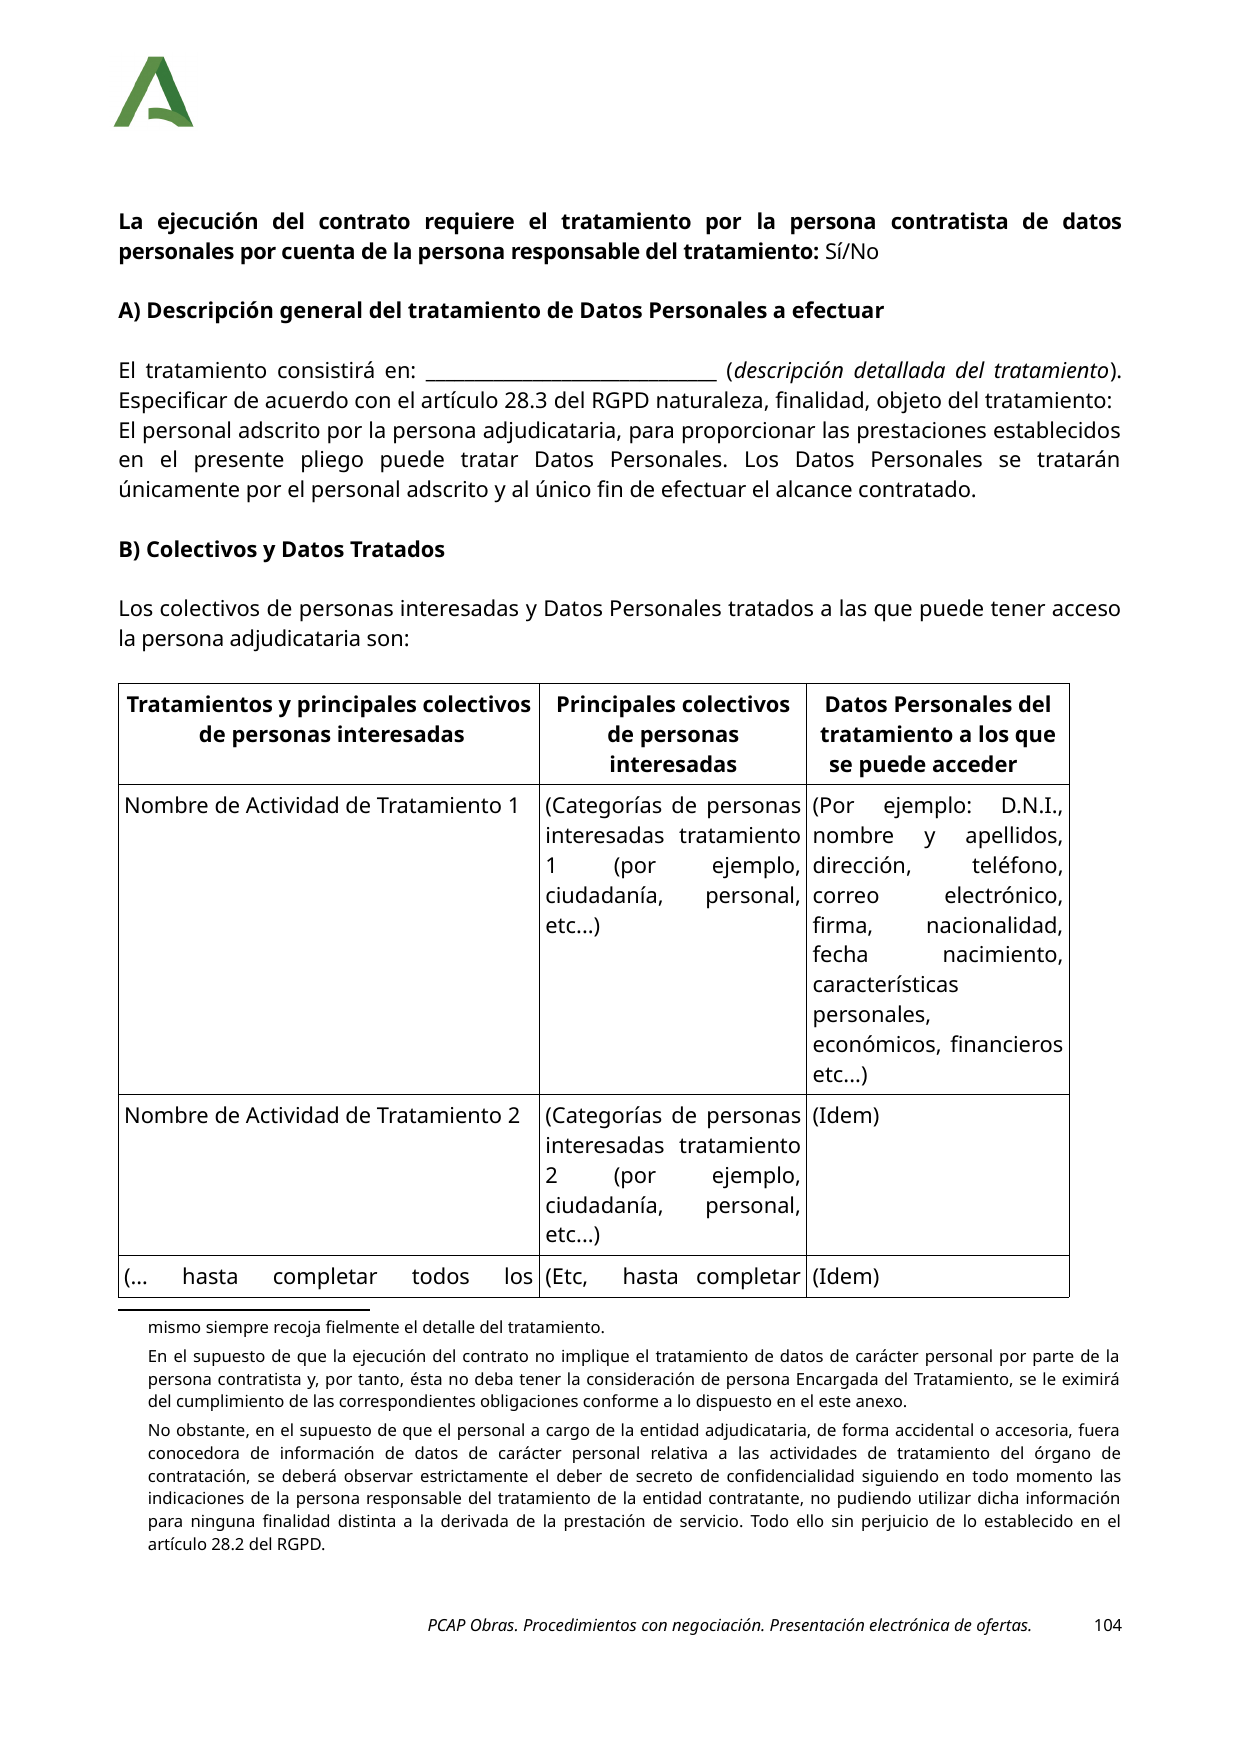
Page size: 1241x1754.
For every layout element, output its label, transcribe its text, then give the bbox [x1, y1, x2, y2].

table_header Tratamientos y principales colectivos de personas interesadas [119, 684, 539, 784]
text mismo siempre recoja fielmente el detalle del tratamiento. [118, 1316, 1122, 1339]
table_cell (Por ejemplo: D.N.I., nombre y apellidos, dirección, teléfono, correo electrónico, firma, nacionalidad, fecha nacimiento, características personales, económicos, financieros etc...) [807, 785, 1069, 1094]
text El tratamiento consistirá en: ______________________________ (descripción detallada del tratamiento). Especificar de acuerdo con el artículo 28.3 del RGPD naturaleza, finalidad, objeto del tratamiento: [118, 355, 1122, 415]
picture [109, 52, 198, 131]
text A) Descripción general del tratamiento de Datos Personales a efectuar [118, 296, 1122, 325]
table_cell Nombre de Actividad de Tratamiento 1 [119, 785, 539, 1094]
table_cell (Categorías de personas interesadas tratamiento 1 (por ejemplo, ciudadanía, personal, etc...) [540, 785, 806, 1094]
text En el supuesto de que la ejecución del contrato no implique el tratamiento de datos de carácter personal por parte de la persona contratista y, por tanto, ésta no deba tener la consideración de persona Encargada del Tratamiento, se le eximirá del cumplimiento de las correspondientes obligaciones conforme a lo dispuesto en el este anexo. [118, 1345, 1122, 1413]
text El personal adscrito por la persona adjudicataria, para proporcionar las prestaciones establecidos en el presente pliego puede tratar Datos Personales. Los Datos Personales se tratarán únicamente por el personal adscrito y al único fin de efectuar el alcance contratado. [118, 415, 1122, 504]
text B) Colectivos y Datos Tratados [118, 534, 1122, 564]
text No obstante, en el supuesto de que el personal a cargo de la entidad adjudicataria, de forma accidental o accesoria, fuera conocedora de información de datos de carácter personal relativa a las actividades de tratamiento del órgano de contratación, se deberá observar estrictamente el deber de secreto de confidencialidad siguiendo en todo momento las indicaciones de la persona responsable del tratamiento de la entidad contratante, no pudiendo utilizar dicha información para ninguna finalidad distinta a la derivada de la prestación de servicio. Todo ello sin perjuicio de lo establecido en el artículo 28.2 del RGPD. [118, 1419, 1122, 1555]
table_cell (… hasta completar todos los [119, 1256, 539, 1297]
text Los colectivos de personas interesadas y Datos Personales tratados a las que puede tener acceso la persona adjudicataria son: [118, 593, 1122, 653]
table_cell (Idem) [807, 1095, 1069, 1255]
table_cell (Idem) [807, 1256, 1069, 1297]
table_header Datos Personales del tratamiento a los que se puede acceder [807, 684, 1069, 784]
table_cell Nombre de Actividad de Tratamiento 2 [119, 1095, 539, 1255]
table_header Principales colectivos de personas interesadas [540, 684, 806, 784]
table_cell (Categorías de personas interesadas tratamiento 2 (por ejemplo, ciudadanía, personal, etc...) [540, 1095, 806, 1255]
text La ejecución del contrato requiere el tratamiento por la persona contratista de datos personales por cuenta de la persona responsable del tratamiento: Sí/No [118, 206, 1122, 266]
table_cell (Etc, hasta completar [540, 1256, 806, 1297]
